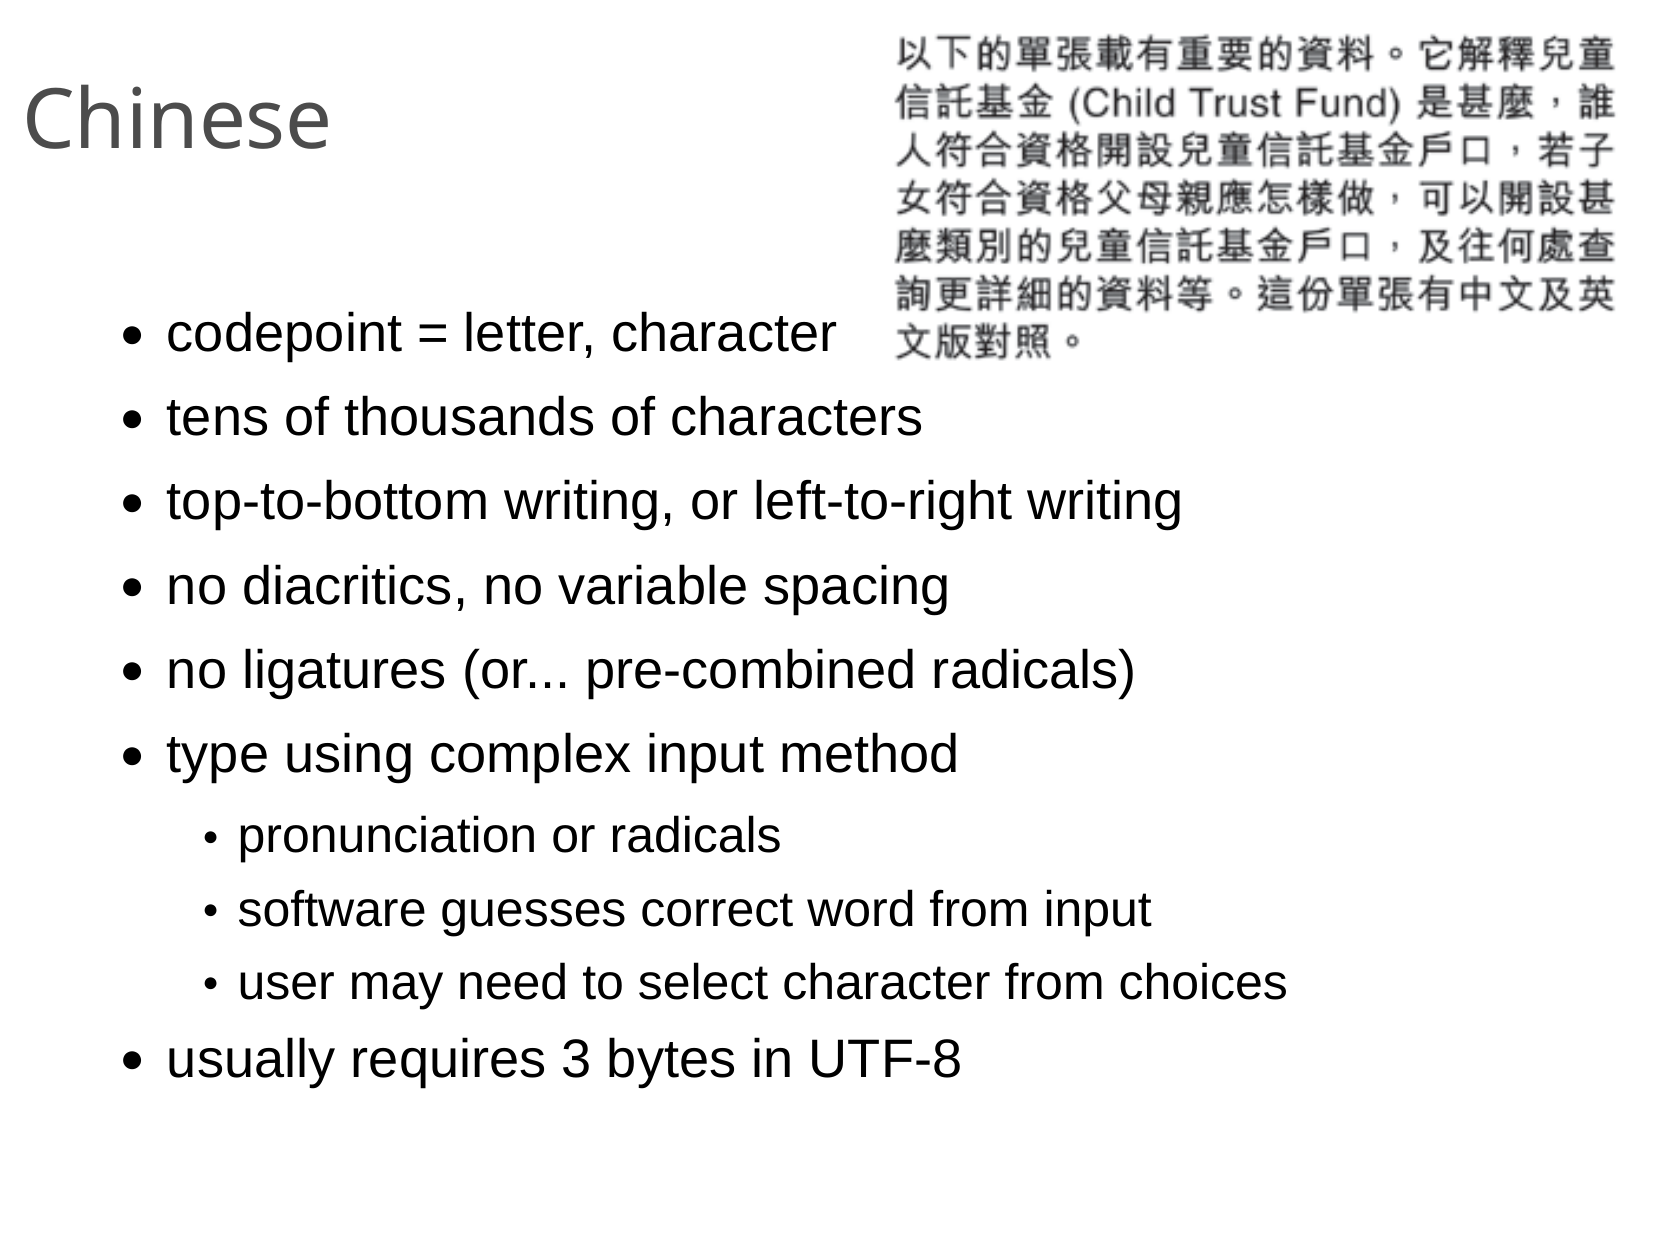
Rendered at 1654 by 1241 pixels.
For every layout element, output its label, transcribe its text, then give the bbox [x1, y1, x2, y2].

list codepoint = letter, character tens of thousands of characters top-to-bottom writing, or left-to-right writing no diacritics, no variable spacing no ligatures (or... pre-combined radicals) type using complex input method pronunciation or radicals software guesses correct word from input user may need to select character from choices usually requires 3 bytes in UTF-8 [25, 233, 1654, 1158]
picture [872, 205, 1639, 233]
title Chinese [22, 26, 1654, 205]
